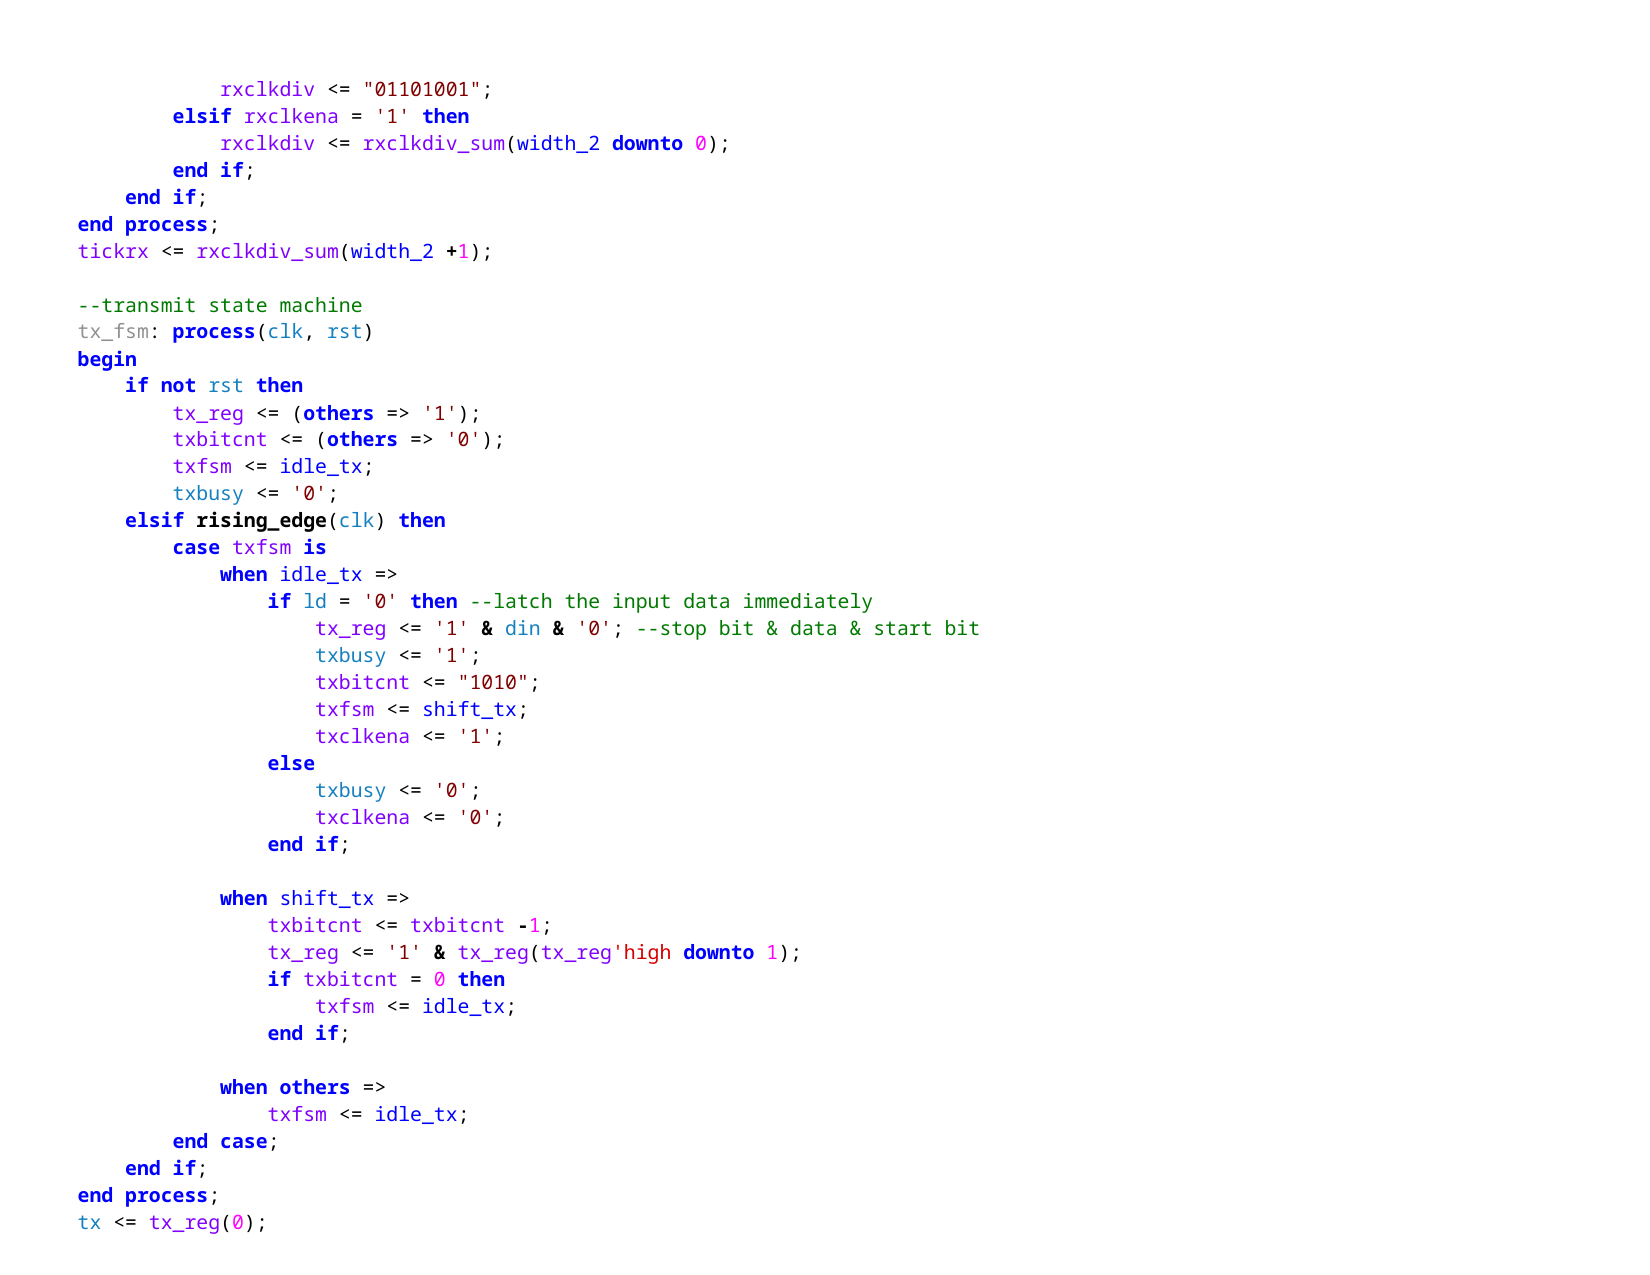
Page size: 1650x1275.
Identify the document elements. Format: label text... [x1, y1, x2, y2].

text elsif rising_edge(clk) then [30, 507, 1620, 534]
text tx_reg <= '1' & din & '0'; --stop bit & data & start bit [30, 614, 1620, 642]
text rxclkdiv <= rxclkdiv_sum(width_2 downto 0); [30, 129, 1620, 156]
text end process; [30, 1181, 1620, 1208]
text txfsm <= idle_tx; [30, 453, 1620, 480]
text tx_reg <= '1' & tx_reg(tx_reg'high downto 1); [30, 938, 1620, 965]
text txfsm <= shift_tx; [30, 696, 1620, 722]
text rxclkdiv <= "01101001"; [30, 75, 1620, 102]
text end if; [30, 1154, 1620, 1181]
text case txfsm is [30, 534, 1620, 561]
text end if; [30, 830, 1620, 857]
text txfsm <= idle_tx; [30, 1100, 1620, 1127]
text txclkena <= '0'; [30, 803, 1620, 830]
text --transmit state machine [30, 291, 1620, 318]
text txbitcnt <= "1010"; [30, 668, 1620, 696]
text elsif rxclkena = '1' then [30, 102, 1620, 129]
text tx_reg <= (others => '1'); [30, 399, 1620, 426]
text txbitcnt <= (others => '0'); [30, 426, 1620, 453]
text end process; [30, 210, 1620, 237]
text when idle_tx => [30, 561, 1620, 588]
text begin [30, 345, 1620, 372]
text end if; [30, 1019, 1620, 1046]
text txbusy <= '0'; [30, 776, 1620, 803]
text when others => [30, 1073, 1620, 1100]
text tx_fsm: process(clk, rst) [30, 318, 1620, 345]
text end if; [30, 156, 1620, 183]
text txfsm <= idle_tx; [30, 992, 1620, 1019]
text tickrx <= rxclkdiv_sum(width_2 +1); [30, 237, 1620, 264]
text tx <= tx_reg(0); [30, 1208, 1620, 1235]
text else [30, 749, 1620, 776]
text if txbitcnt = 0 then [30, 965, 1620, 992]
text end case; [30, 1127, 1620, 1154]
text txclkena <= '1'; [30, 722, 1620, 749]
text end if; [30, 183, 1620, 210]
text txbusy <= '1'; [30, 642, 1620, 668]
text txbusy <= '0'; [30, 480, 1620, 507]
text if not rst then [30, 372, 1620, 399]
text if ld = '0' then --latch the input data immediately [30, 588, 1620, 614]
text when shift_tx => [30, 884, 1620, 911]
text txbitcnt <= txbitcnt -1; [30, 911, 1620, 938]
